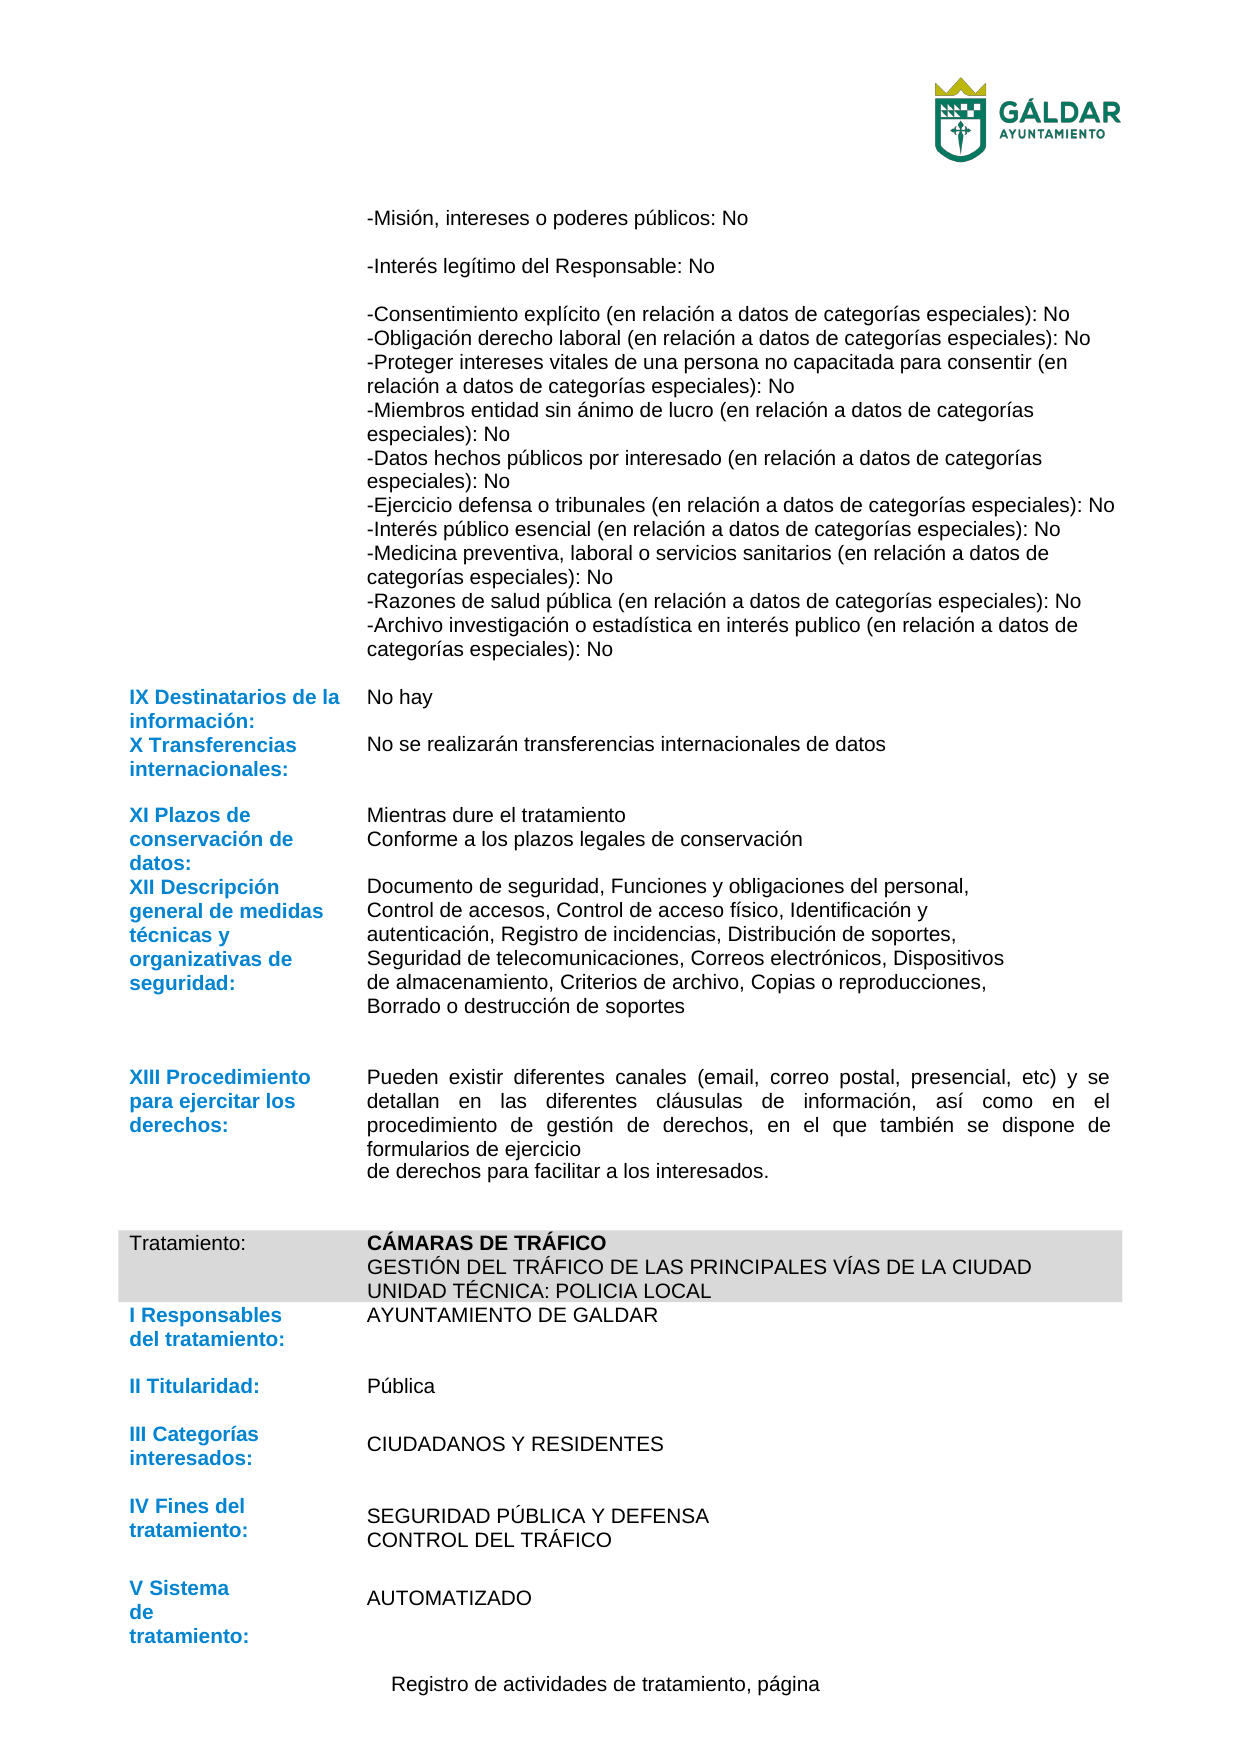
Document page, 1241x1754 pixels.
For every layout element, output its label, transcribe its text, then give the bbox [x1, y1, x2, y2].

table_cell X Transferencias internacionales: [108, 733, 353, 791]
subtitle Categorías interesados: [129, 1422, 259, 1470]
table_cell XI Plazos de conservación de datos: [108, 791, 353, 874]
table_header -Misión, intereses o poderes públicos: No -Interés legítimo del Responsable: No -Consentimiento explícito (en relación a datos de categorías especiales): No -Obligación derecho laboral (en relación a datos de categorías especiales): No -Proteger intereses vitales de una persona no capacitada para consentir (en relación a datos de categorías especiales): No -Miembros entidad sin ánimo de lucro (en relación a datos de categorías especiales): No -Datos hechos públicos por interesado (en relación a datos de categorías especiales): No -Ejercicio defensa o tribunales (en relación a datos de categorías especiales): No -Interés público esencial (en relación a datos de categorías especiales): No -Medicina preventiva, laboral o servicios sanitarios (en relación a datos de categorías especiales): No -Razones de salud pública (en relación a datos de categorías especiales): No -Archivo investigación o estadística en interés publico (en relación a datos de categorías especiales): No [353, 206, 1131, 673]
table_cell Mientras dure el tratamiento Conforme a los plazos legales de conservación [353, 791, 1131, 874]
table_cell No hay [353, 673, 1131, 733]
text AYUNTAMIENTO DE GALDAR [367, 1302, 1142, 1326]
text CIUDADANOS Y RESIDENTES [367, 1432, 1142, 1456]
picture [932, 75, 1122, 164]
subtitle Fines del tratamiento: [129, 1494, 249, 1542]
text SEGURIDAD PÚBLICA Y DEFENSA CONTROL DEL TRÁFICO [367, 1504, 732, 1552]
table_cell Documento de seguridad, Funciones y obligaciones del personal, Control de accesos, Control de acceso físico, Identificación y autenticación, Registro de incidencias, Distribución de soportes, Seguridad de telecomunicaciones, Correos electrónicos, Dispositivos de almacenamiento, Criterios de archivo, Copias o reproducciones, Borrado o destrucción de soportes [353, 875, 1131, 1041]
table_header [108, 206, 353, 673]
text GESTIÓN DEL TRÁFICO DE LAS PRINCIPALES VÍAS DE LA CIUDAD UNIDAD TÉCNICA: POLICIA LOCAL [367, 1254, 1089, 1302]
subtitle Sistema de tratamiento: [129, 1576, 258, 1648]
table_cell XIII Procedimiento para ejercitar los derechos: [108, 1041, 353, 1182]
text AUTOMATIZADO [367, 1586, 1142, 1609]
table_cell No se realizarán transferencias internacionales de datos [353, 733, 1131, 791]
table_cell Pueden existir diferentes canales (email, correo postal, presencial, etc) y se detallan en las diferentes cláusulas de información, así como en el procedimiento de gestión de derechos, en el que también se dispone de formularios de ejercicio de derechos para facilitar a los interesados. [353, 1041, 1131, 1182]
subtitle Responsables del tratamiento: [129, 1302, 317, 1350]
table_cell IX Destinatarios de la información: [108, 673, 353, 733]
list Titularidad: Pública [129, 1374, 1142, 1398]
table_cell XII Descripción general de medidas técnicas y organizativas de seguridad: [108, 875, 353, 1041]
text Tratamiento: CÁMARAS DE TRÁFICO [129, 1231, 1142, 1254]
